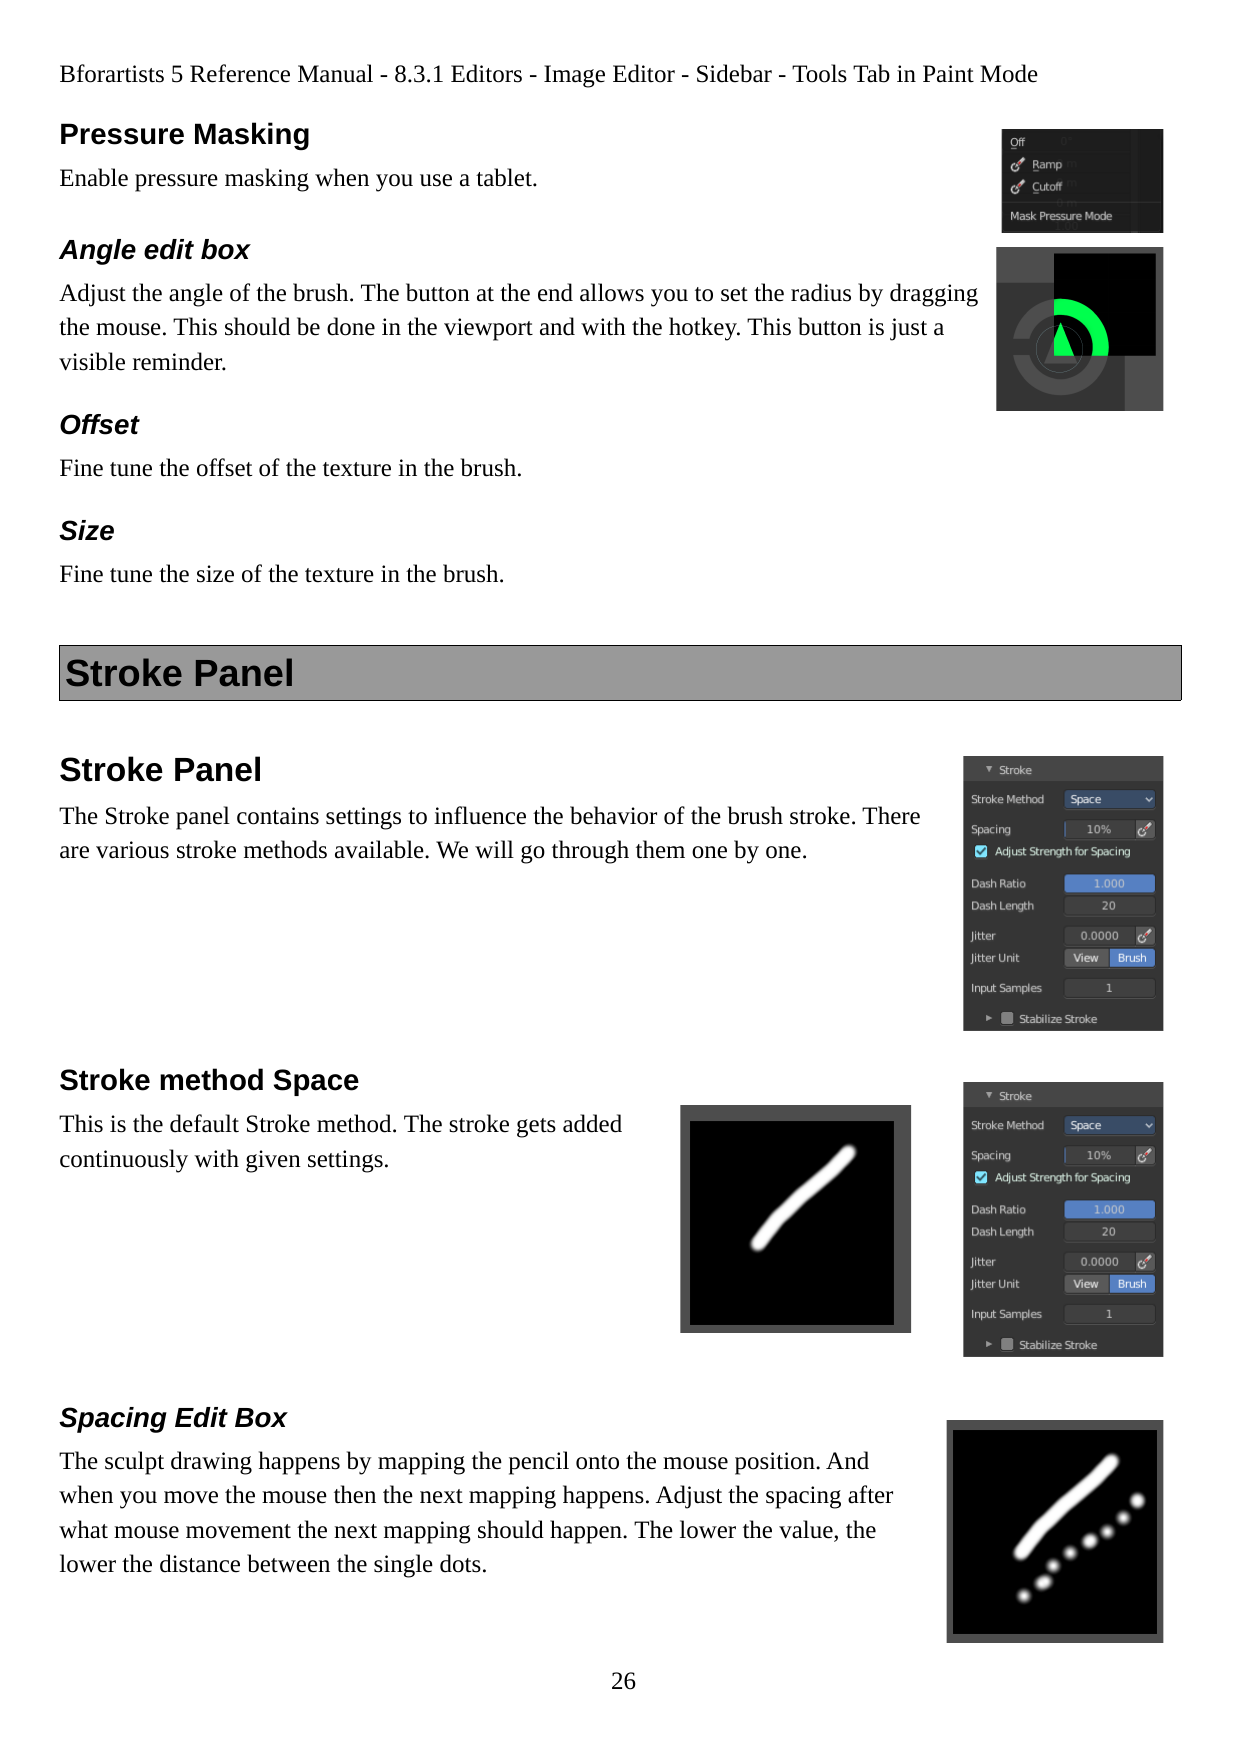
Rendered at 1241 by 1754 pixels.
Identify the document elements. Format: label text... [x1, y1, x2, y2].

text Fine tune the offset of the texture in the brush. [59, 453, 1181, 482]
subtitle Offset [59, 408, 1181, 440]
text This is the default Stroke method. The stroke gets added continuously with given settings. [59, 1109, 680, 1173]
picture [1001, 129, 1164, 233]
picture [996, 247, 1164, 411]
subtitle Angle edit box [59, 233, 1181, 265]
text The sculpt drawing happens by mapping the pencil onto the mouse position. And when you move the mouse then the next mapping happens. Adjust the spacing after what mouse movement the next mapping should happen. The lower the value, the lower the distance between the single dots. [59, 1446, 946, 1578]
text Adjust the angle of the brush. The button at the end allows you to set the radius by dragging the mouse. This should be done in the viewport and with the hotkey. This button is just a visible reminder. [59, 278, 996, 376]
subtitle Size [59, 514, 1181, 546]
table_header Stroke Panel [60, 646, 1181, 700]
picture [946, 1420, 1164, 1643]
text Enable pressure masking when you use a tablet. [59, 163, 1001, 192]
picture [680, 1105, 912, 1333]
picture [963, 1082, 1164, 1357]
subtitle Pressure Masking [59, 117, 1181, 151]
subtitle Stroke method Space [59, 1063, 1181, 1097]
subtitle Spacing Edit Box [59, 1402, 1181, 1434]
text The Stroke panel contains settings to influence the behavior of the brush stroke. There are various stroke methods available. We will go through them one by one. [59, 801, 963, 864]
picture [963, 756, 1164, 1031]
text [912, 1109, 963, 1173]
subtitle Stroke Panel [59, 750, 1181, 788]
text Fine tune the size of the texture in the brush. [59, 559, 1181, 587]
